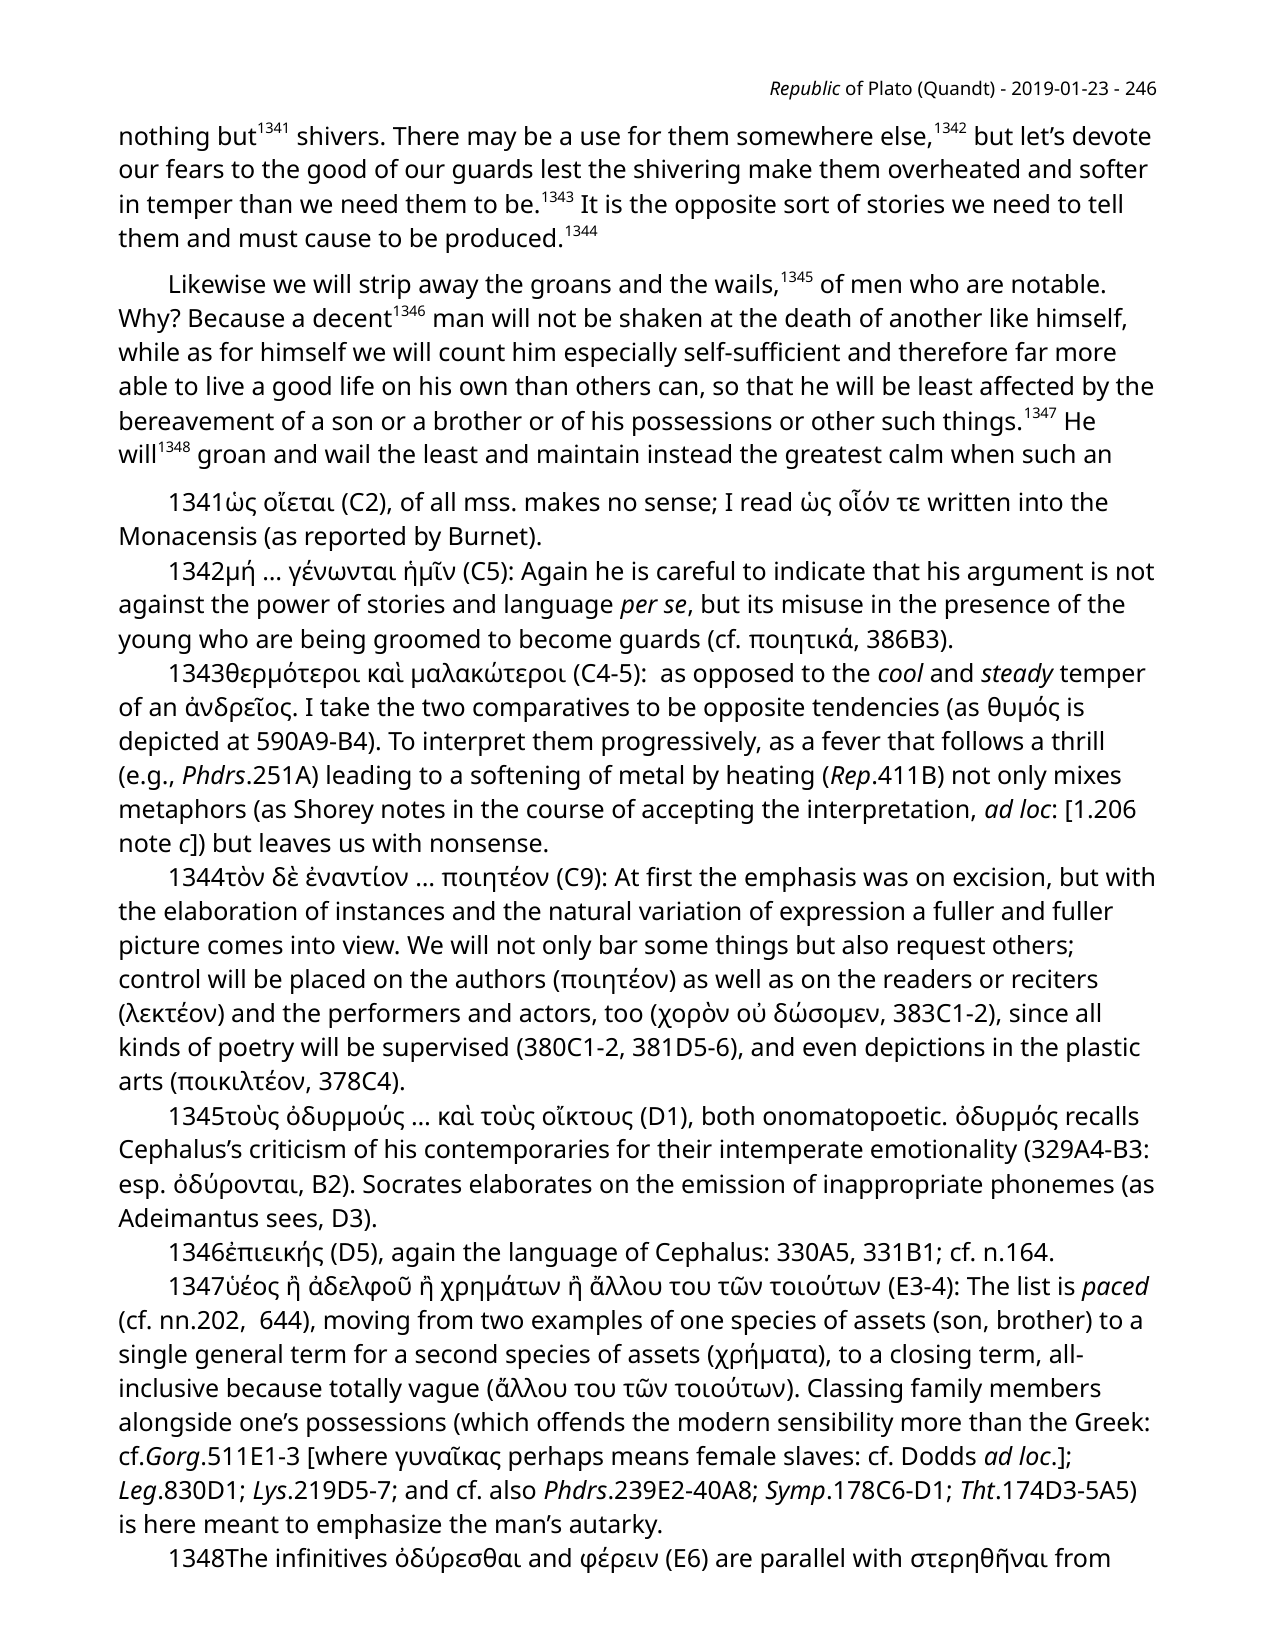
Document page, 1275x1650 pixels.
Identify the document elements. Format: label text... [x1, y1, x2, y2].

text Socrates’s selection of passages moves, without intervening commentary, from statements of what Hades is like made by people who are already there, to observations of the dehumanizing enervation even manly men suffer (more exactly, their souls) as they depart to the place that has such a reputation. The enervation is described onomatopoetically in all three of the last examples, which provides the motivation now to move on to the diction used in scary stories. We’ll throw out that entire vocabulary that expresses fear and foments it too—the “Cocytuses” and the “Styxes” and the “lurkers below” and the “withered ones”—all these expressions cause nothing but shivers. There may be a use for them somewhere else, but let’s devote our fears to the good of our guards lest the shivering make them overheated and softer in temper than we need them to be. It is the opposite sort of stories we need to tell them and must cause to be produced. [118, 118, 1157, 254]
text ἐπιεικής (D5), again the language of Cephalus: 330A5, 331B1; cf. n.164. [118, 1234, 1157, 1268]
text θερμότεροι καὶ μαλακώτεροι (C4-5): as opposed to the cool and steady temper of an ἀνδρεῖος. I take the two comparatives to be opposite tendencies (as θυμός is depicted at 590A9-B4). To interpret them progressively, as a fever that follows a thrill (e.g., Phdrs.251A) leading to a softening of metal by heating (Rep.411B) not only mixes metaphors (as Shorey notes in the course of accepting the interpretation, ad loc: [1.206 note c]) but leaves us with nonsense. [118, 655, 1157, 860]
text τὸν δὲ ἐναντίον … ποιητέον (C9): At first the emphasis was on excision, but with the elaboration of instances and the natural variation of expression a fuller and fuller picture comes into view. We will not only bar some things but also request others; control will be placed on the authors (ποιητέον) as well as on the readers or reciters (λεκτέον) and the performers and actors, too (χορὸν οὐ δώσομεν, 383C1-2), since all kinds of poetry will be supervised (380C1-2, 381D5-6), and even depictions in the plastic arts (ποικιλτέον, 378C4). [118, 860, 1157, 1098]
text The infinitives ὀδύρεσθαι and φέρειν (E6) are parallel with στερηθῆναι from which they are direct inferences, as indicated by the repetition of ἥκιστα ἄρα with its inferential καί (E6). There is no need to emend them into indicatives with Stallb. nor to supply a lost indicative with H.Richards (apud Adam). J.-C.’s attempt to explain them away as dependent upon λέγομεν above (387D11) is vitiated by the fact that λέγομεν already took ὡς rather than the infinitive in indirect discourse in D11-E1, but did not do so again in E3-4, to which the present clause is clearly parallel. [118, 1541, 1157, 1575]
text τοὺς ὀδυρμούς … καὶ τοὺς οἴκτους (D1), both onomatopoetic. ὀδυρμός recalls Cephalus’s criticism of his contemporaries for their intemperate emotionality (329A4-B3: esp. ὀδύρονται, B2). Socrates elaborates on the emission of inappropriate phonemes (as Adeimantus sees, D3). [118, 1098, 1157, 1234]
text ὑέος ἢ ἀδελφοῦ ἢ χρημάτων ἢ ἄλλου του τῶν τοιούτων (E3-4): The list is paced (cf. nn.202, 644), moving from two examples of one species of assets (son, brother) to a single general term for a second species of assets (χρήματα), to a closing term, all-inclusive because totally vague (ἄλλου του τῶν τοιούτων). Classing family members alongside one’s possessions (which offends the modern sensibility more than the Greek: cf.Gorg.511E1-3 [where γυναῖκας perhaps means female slaves: cf. Dodds ad loc.]; Leg.830D1; Lys.219D5-7; and cf. also Phdrs.239E2-40A8; Symp.178C6-D1; Tht.174D3-5A5) is here meant to emphasize the man’s autarky. [118, 1268, 1157, 1541]
text Likewise we will strip away the groans and the wails, of men who are notable. Why? Because a decent man will not be shaken at the death of another like himself, while as for himself we will count him especially self-sufficient and therefore far more able to live a good life on his own than others can, so that he will be least affected by the bereavement of a son or a brother or of his possessions or other such things. He will groan and wail the least and maintain instead the greatest calm when such an event overtakes him, and so we are justified in excising (388) the laments of notable men, reserving them instead for women (though even here not serious women) and for any man who is base, so that our young men whom we claim after all to be grooming to rule the land will take umbrage at acting the way such men do. [118, 267, 1157, 471]
text μή … γένωνται ἡμῖν (C5): Again he is careful to indicate that his argument is not against the power of stories and language per se, but its misuse in the presence of the young who are being groomed to become guards (cf. ποιητικά, 386B3). [118, 553, 1157, 655]
text ὡς οἴεται (C2), of all mss. makes no sense; I read ὡς οἷόν τε written into the Monacensis (as reported by Burnet). [118, 485, 1157, 553]
